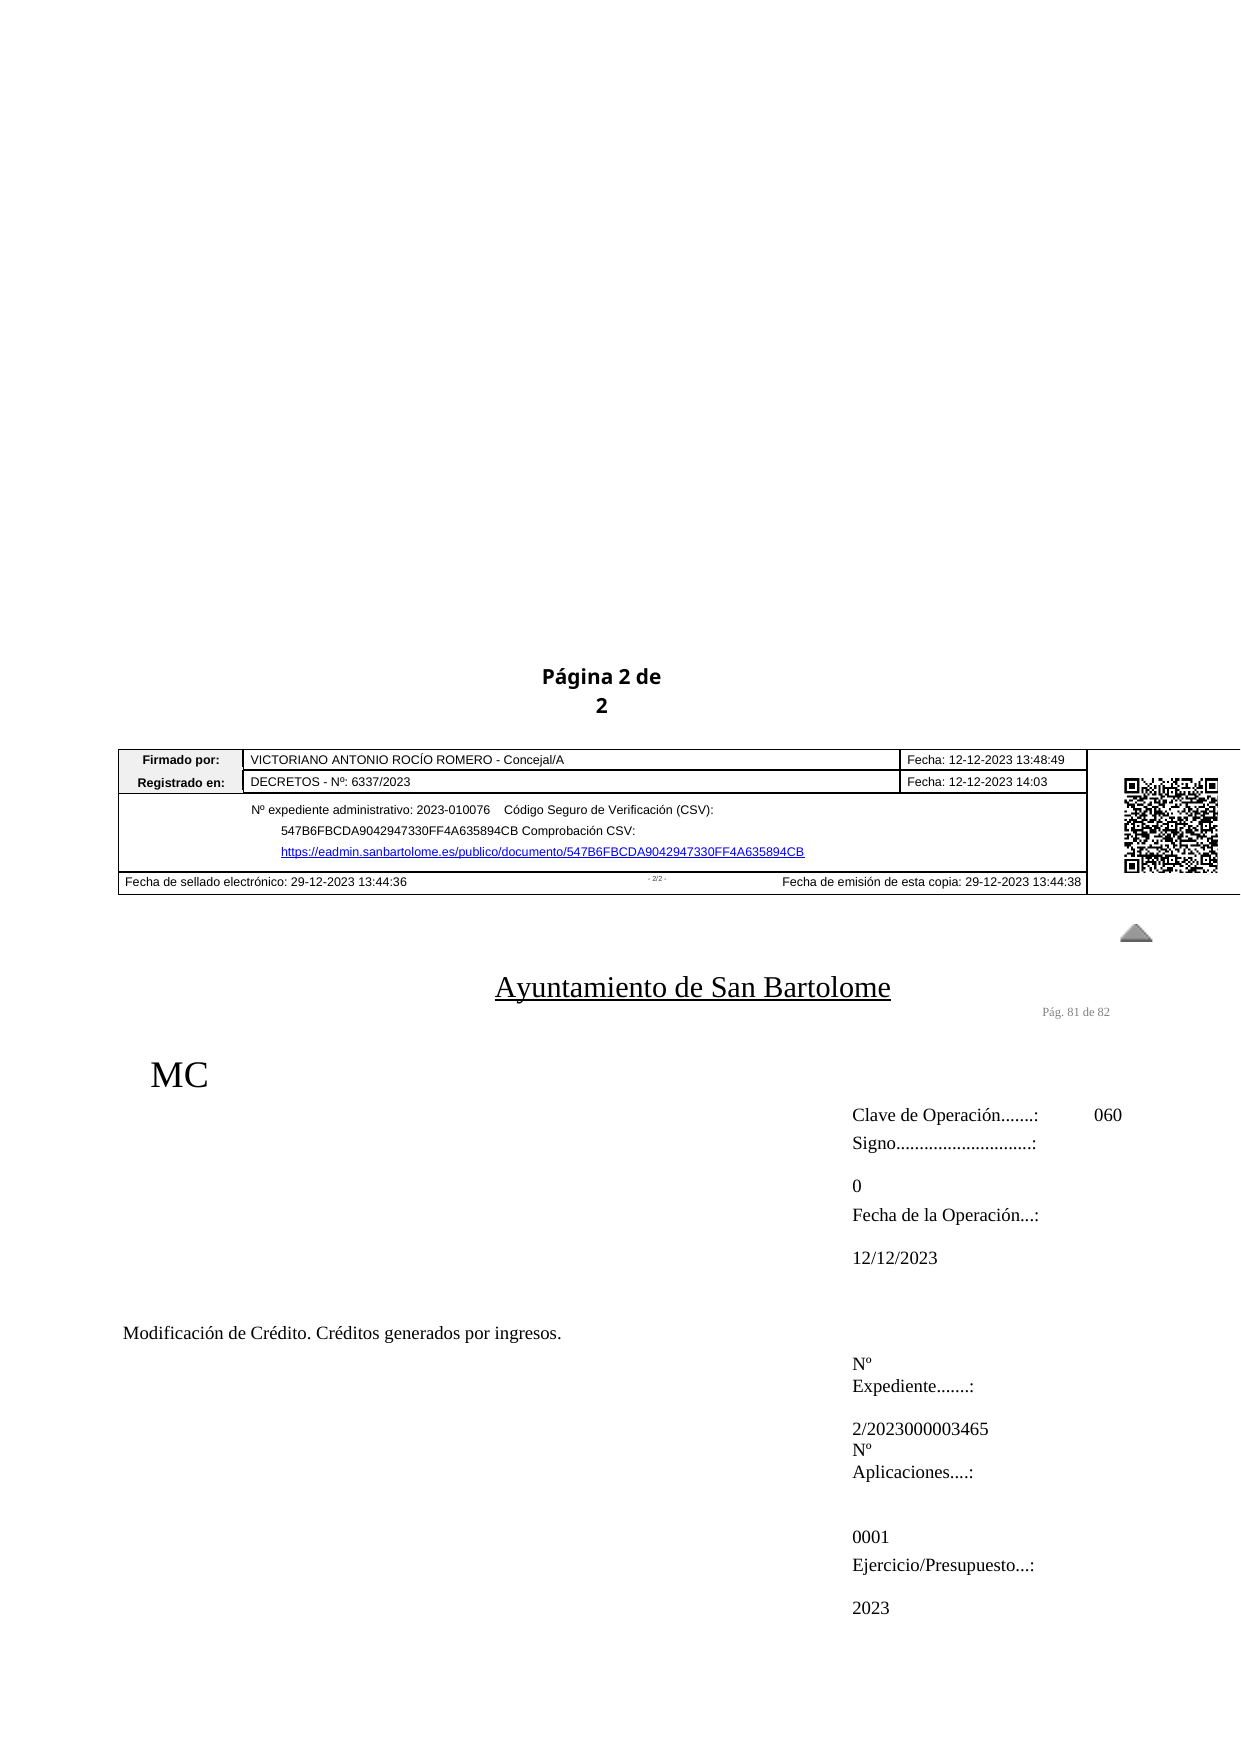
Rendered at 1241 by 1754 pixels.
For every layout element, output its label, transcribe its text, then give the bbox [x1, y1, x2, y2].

table_cell DECRETOS - Nº: 6337/2023 [244, 771, 899, 792]
table_header VICTORIANO ANTONIO ROCÍO ROMERO - Concejal/A [244, 750, 899, 769]
text Ejercicio/Presupuesto...: 2023 [852, 1554, 1122, 1619]
text Fecha de la Operación...: 12/12/2023 [852, 1203, 1122, 1268]
table_cell Fecha: 12-12-2023 14:03 [901, 771, 1086, 792]
table_header Firmado por: [119, 750, 242, 767]
table_header [1088, 750, 1240, 894]
text Pág. 81 de 82 [118, 1005, 1110, 1019]
text MC [150, 1053, 1122, 1096]
table_cell Registrado en: [119, 774, 242, 790]
text Nº Expediente.......: 2/2023000003465 Nº Aplicaciones....: 0001 [852, 1353, 993, 1547]
table_cell Fecha de sellado electrónico: 29-12-2023 13:44:36 - 2/2 - Fecha de emisión de esta copia: 29-12-2023 13:44:38 [119, 873, 1086, 894]
text Clave de Operación.......: 060 [852, 1104, 1122, 1125]
text Modificación de Crédito. Créditos generados por ingresos. [123, 1322, 1118, 1343]
text Ayuntamiento de San Bartolome [494, 969, 1122, 1004]
table_cell Nº expediente administrativo: 2023-010076 Código Seguro de Verificación (CSV): 547B6FBCDA9042947330FF4A635894CB Comprobación CSV: https://eadmin.sanbartolome.es/publico/documento/547B6FBCDA9042947330FF4A635894CB [119, 794, 1086, 871]
table_header Fecha: 12-12-2023 13:48:49 [901, 750, 1086, 769]
text Página 2 de 2 [536, 662, 667, 719]
text Signo.............................: 0 [852, 1132, 1122, 1197]
